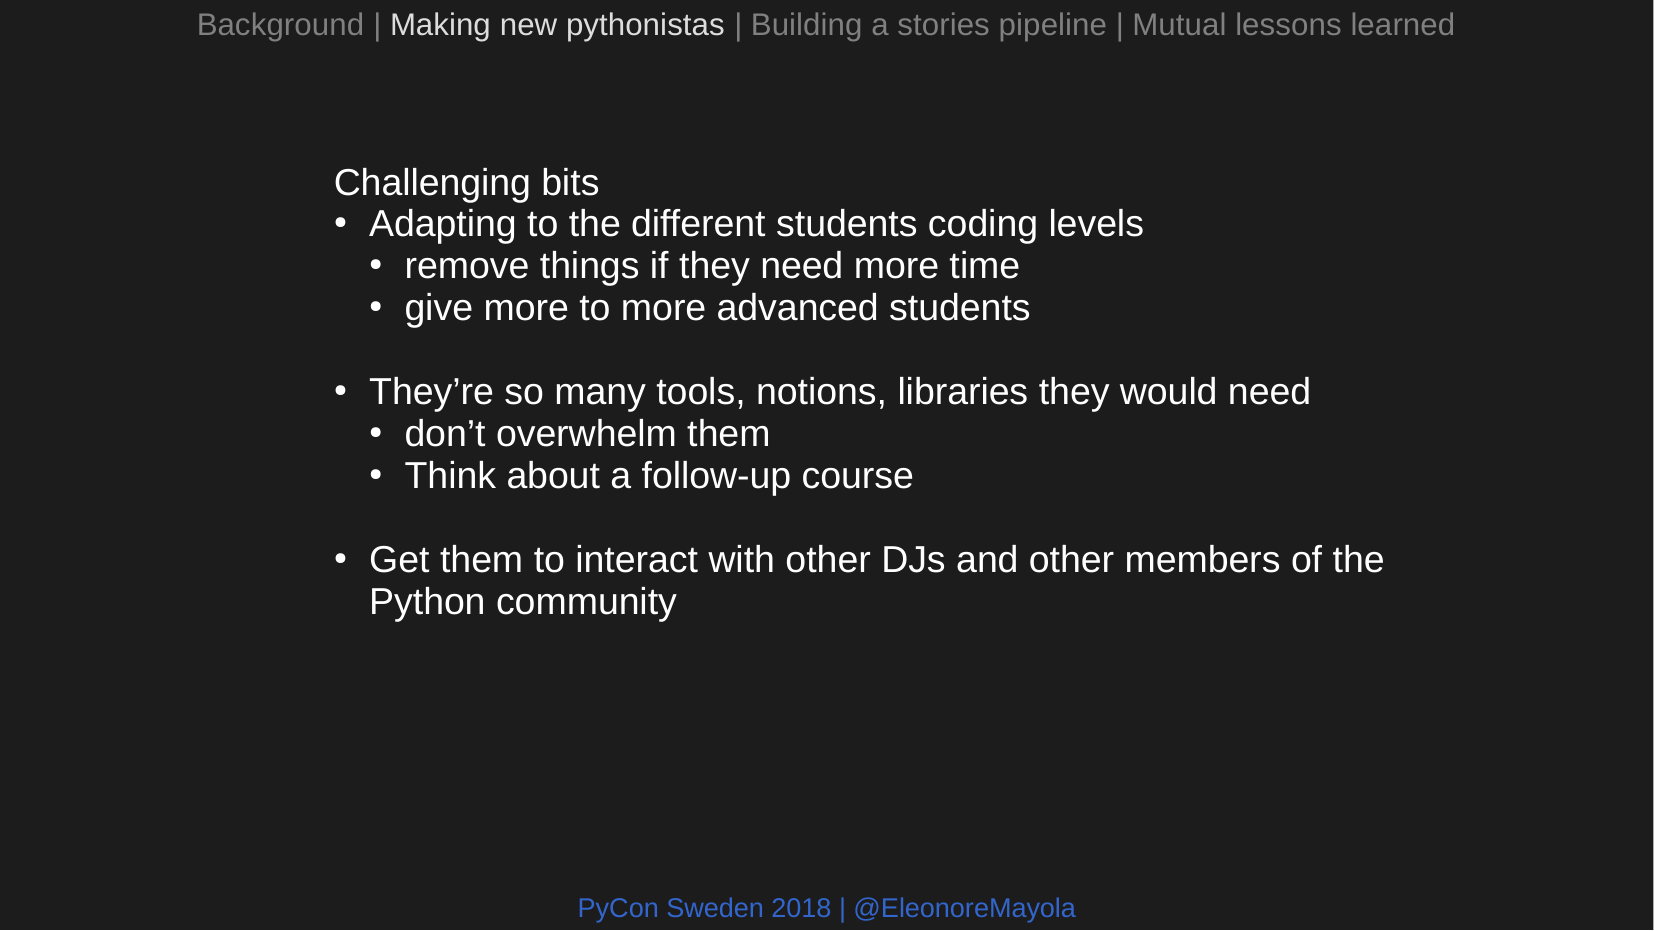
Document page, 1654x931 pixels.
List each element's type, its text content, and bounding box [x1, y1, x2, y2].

text_box Challenging bits Adapting to the different students coding levels remove things if they need more time give more to more advanced students They’re so many tools, notions, libraries they would need don’t overwhelm them Think about a follow-up course Get them to interact with other DJs and other members of the Python community [318, 153, 1430, 631]
text_box Background | Making new pythonistas | Building a stories pipeline | Mutual lessons learned [0, 0, 1654, 57]
text_box PyCon Sweden 2018 | @EleonoreMayola [460, 885, 1193, 931]
